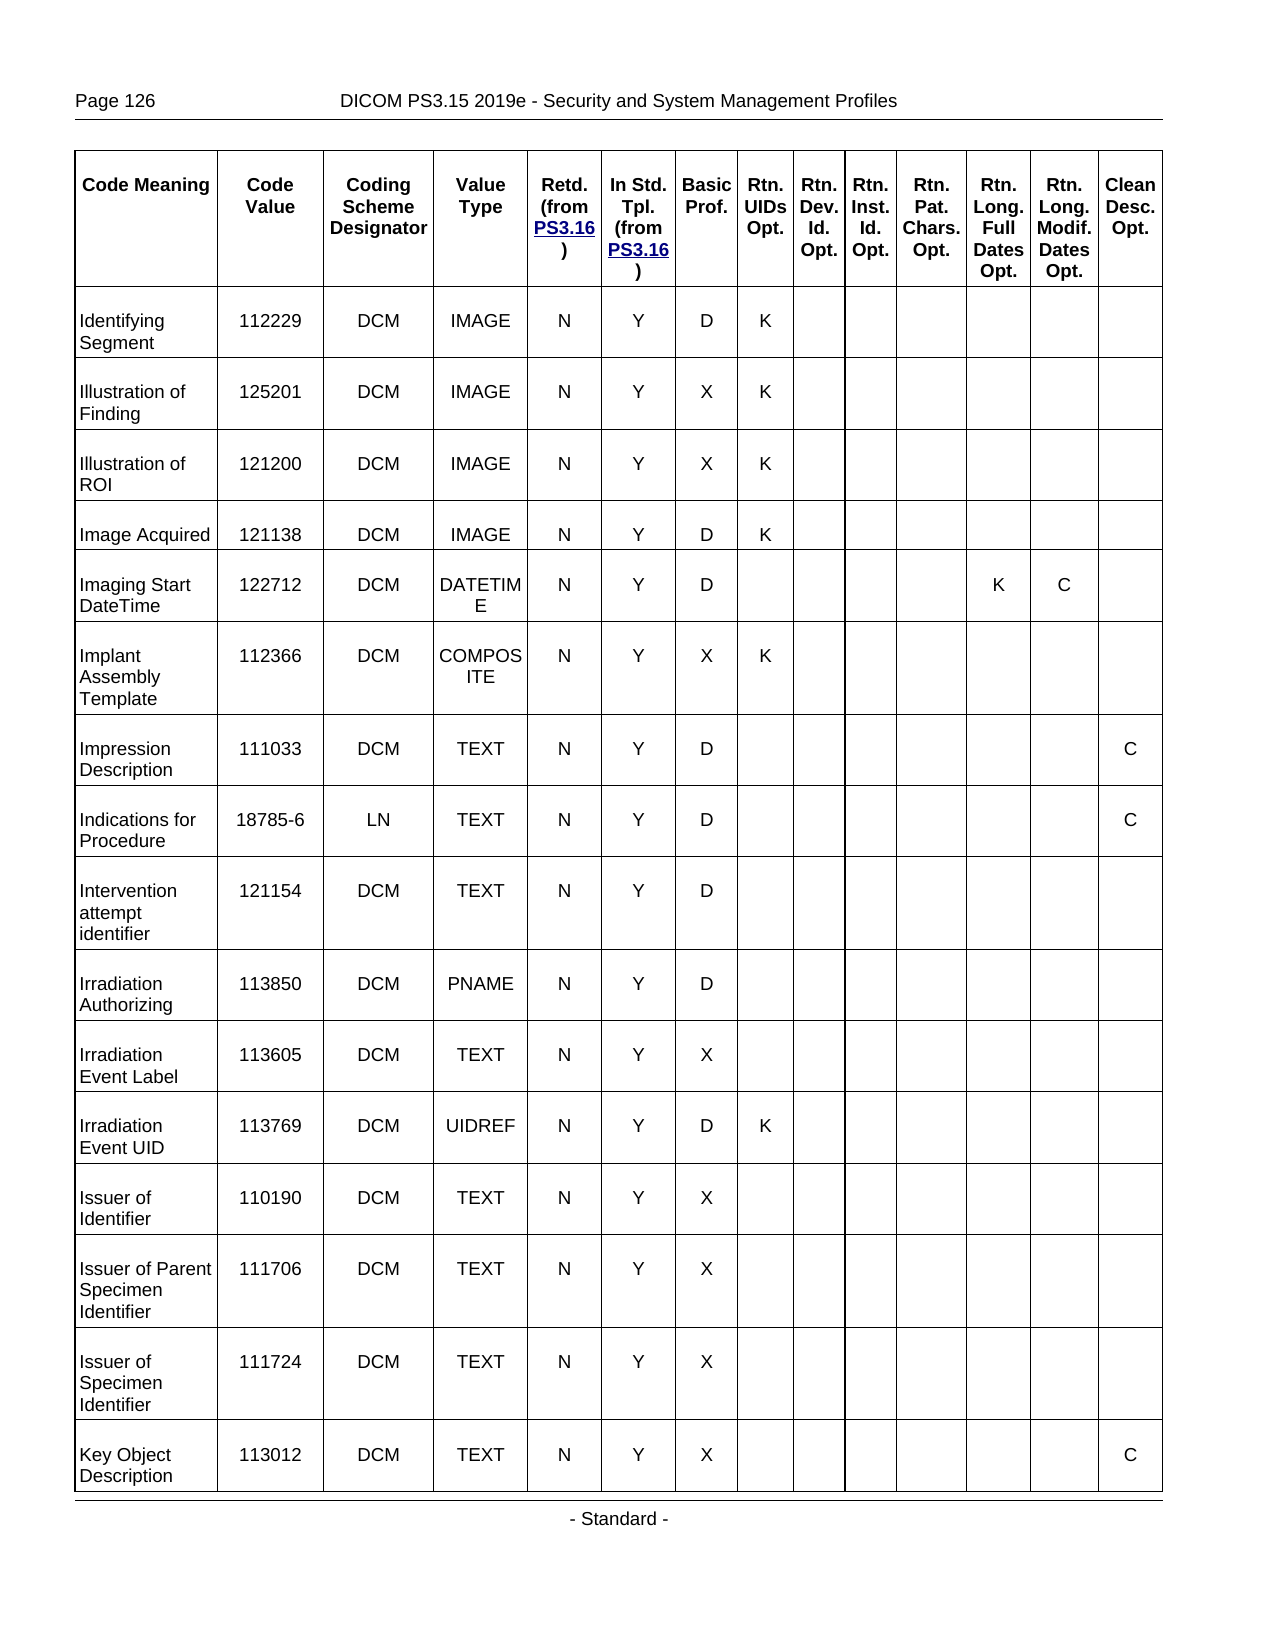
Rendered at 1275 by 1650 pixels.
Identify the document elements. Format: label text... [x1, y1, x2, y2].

table_cell [1031, 1092, 1098, 1162]
table_cell [1031, 287, 1098, 357]
table_cell [794, 715, 844, 785]
table_cell C [1099, 786, 1162, 856]
table_cell [794, 1021, 844, 1091]
table_cell [846, 950, 896, 1020]
table_cell N [528, 1164, 601, 1234]
table_cell [794, 950, 844, 1020]
table_cell K [967, 550, 1030, 621]
table_cell [738, 857, 793, 949]
table_cell [846, 1164, 896, 1234]
table_cell [846, 715, 896, 785]
table_cell [1099, 1092, 1162, 1162]
table_cell Irradiation Authorizing [76, 950, 217, 1020]
table_cell 113769 [218, 1092, 323, 1162]
table_cell Irradiation Event Label [76, 1021, 217, 1091]
table_cell K [738, 501, 793, 549]
table_cell D [676, 786, 737, 856]
table_cell 121154 [218, 857, 323, 949]
table_cell [1031, 501, 1098, 549]
table_cell D [676, 287, 737, 357]
table_cell DCM [324, 1164, 433, 1234]
table_cell [897, 358, 966, 428]
table_header Basic Prof. [676, 151, 737, 286]
table_cell [897, 550, 966, 621]
table_cell 111706 [218, 1235, 323, 1327]
table_cell Y [602, 1420, 675, 1491]
table_cell Y [602, 287, 675, 357]
table_cell [897, 786, 966, 856]
table_cell TEXT [434, 1235, 527, 1327]
table_cell X [676, 1235, 737, 1327]
table_cell [1031, 430, 1098, 500]
table_cell TEXT [434, 1164, 527, 1234]
table_cell 121138 [218, 501, 323, 549]
table_cell [794, 358, 844, 428]
table_cell N [528, 786, 601, 856]
table_cell N [528, 430, 601, 500]
table_cell Image Acquired [76, 501, 217, 549]
table_cell [967, 358, 1030, 428]
table_cell K [738, 622, 793, 713]
table_cell [1031, 950, 1098, 1020]
table_cell [897, 1164, 966, 1234]
table_cell D [676, 950, 737, 1020]
table_cell [1099, 287, 1162, 357]
table_cell [846, 501, 896, 549]
table_cell Key Object Description [76, 1420, 217, 1491]
table_cell PNAME [434, 950, 527, 1020]
table_cell [897, 430, 966, 500]
table_cell [1099, 857, 1162, 949]
table_cell N [528, 287, 601, 357]
table_cell N [528, 1235, 601, 1327]
table_cell [1031, 1021, 1098, 1091]
table_cell [794, 1420, 844, 1491]
table_cell Y [602, 1328, 675, 1419]
table_cell [897, 857, 966, 949]
table_cell [846, 550, 896, 621]
table_cell [897, 501, 966, 549]
table_cell [967, 715, 1030, 785]
table_cell Y [602, 1021, 675, 1091]
table_cell [897, 1021, 966, 1091]
table_cell N [528, 1092, 601, 1162]
table_cell [738, 950, 793, 1020]
table_cell 113850 [218, 950, 323, 1020]
table_cell [967, 501, 1030, 549]
table_cell [794, 287, 844, 357]
table_cell [897, 1420, 966, 1491]
table_cell [846, 1021, 896, 1091]
table_cell Y [602, 950, 675, 1020]
table_cell [846, 857, 896, 949]
table_cell TEXT [434, 1328, 527, 1419]
table_cell 110190 [218, 1164, 323, 1234]
table_cell IMAGE [434, 287, 527, 357]
table_cell 112366 [218, 622, 323, 713]
table_cell K [738, 430, 793, 500]
table_cell D [676, 501, 737, 549]
table_cell [967, 1420, 1030, 1491]
table_header Code Meaning [76, 151, 217, 286]
table_cell DCM [324, 950, 433, 1020]
table_cell Irradiation Event UID [76, 1092, 217, 1162]
table_cell DCM [324, 857, 433, 949]
table_cell C [1031, 550, 1098, 621]
table_cell [897, 1092, 966, 1162]
table_cell [1031, 1164, 1098, 1234]
table_cell [1031, 786, 1098, 856]
table_cell [1099, 358, 1162, 428]
table_cell [846, 1092, 896, 1162]
table_cell 111033 [218, 715, 323, 785]
table_cell TEXT [434, 786, 527, 856]
table_cell Issuer of Parent Specimen Identifier [76, 1235, 217, 1327]
table_cell IMAGE [434, 501, 527, 549]
table_cell [794, 430, 844, 500]
table_cell Y [602, 1164, 675, 1234]
table_cell N [528, 622, 601, 713]
table_header In Std. Tpl. (from PS3.16) [602, 151, 675, 286]
table_cell [846, 430, 896, 500]
table_cell Issuer of Identifier [76, 1164, 217, 1234]
table_cell N [528, 501, 601, 549]
table_cell Y [602, 430, 675, 500]
table_cell IMAGE [434, 358, 527, 428]
table_cell [967, 1164, 1030, 1234]
table_header Code Value [218, 151, 323, 286]
table_cell N [528, 1420, 601, 1491]
table_cell K [738, 1092, 793, 1162]
table_cell 112229 [218, 287, 323, 357]
table_cell DCM [324, 550, 433, 621]
table_cell X [676, 622, 737, 713]
table_cell [738, 1420, 793, 1491]
table_cell [846, 1420, 896, 1491]
table_cell [1099, 430, 1162, 500]
table_cell [1099, 1164, 1162, 1234]
table_cell N [528, 358, 601, 428]
table_cell [846, 1328, 896, 1419]
table_cell Identifying Segment [76, 287, 217, 357]
table_header Value Type [434, 151, 527, 286]
table_cell D [676, 550, 737, 621]
table_cell [1099, 950, 1162, 1020]
table_cell [967, 1235, 1030, 1327]
table_cell 125201 [218, 358, 323, 428]
table_header Rtn. Dev. Id. Opt. [794, 151, 844, 286]
table_cell N [528, 1021, 601, 1091]
table_cell [1031, 857, 1098, 949]
table_cell TEXT [434, 1420, 527, 1491]
table_cell [846, 786, 896, 856]
table_cell [967, 287, 1030, 357]
table_cell [794, 1164, 844, 1234]
table_cell [967, 622, 1030, 713]
table_cell [897, 287, 966, 357]
table_cell Illustration of ROI [76, 430, 217, 500]
table_cell [738, 1328, 793, 1419]
table_cell [1099, 501, 1162, 549]
table_header Rtn. Inst. Id. Opt. [846, 151, 896, 286]
table_cell X [676, 1328, 737, 1419]
table_cell C [1099, 1420, 1162, 1491]
table_cell [738, 1235, 793, 1327]
table_cell [794, 1235, 844, 1327]
table_header Clean Desc. Opt. [1099, 151, 1162, 286]
table_cell DCM [324, 1328, 433, 1419]
table_cell X [676, 358, 737, 428]
table_cell [846, 287, 896, 357]
table_cell DCM [324, 501, 433, 549]
table_header Rtn. Long. Modif. Dates Opt. [1031, 151, 1098, 286]
table_cell Y [602, 358, 675, 428]
table_cell [897, 715, 966, 785]
table_cell TEXT [434, 1021, 527, 1091]
table_cell [738, 1021, 793, 1091]
table_cell [897, 622, 966, 713]
table_cell DCM [324, 287, 433, 357]
table_cell [967, 950, 1030, 1020]
table_cell Illustration of Finding [76, 358, 217, 428]
table_cell Y [602, 501, 675, 549]
table_cell X [676, 1420, 737, 1491]
table_cell Issuer of Specimen Identifier [76, 1328, 217, 1419]
table_cell Indications for Procedure [76, 786, 217, 856]
table_cell [846, 1235, 896, 1327]
table_header Rtn. Pat. Chars. Opt. [897, 151, 966, 286]
table_cell [967, 857, 1030, 949]
table_cell N [528, 715, 601, 785]
table_cell 113012 [218, 1420, 323, 1491]
table_cell [794, 857, 844, 949]
table_cell Y [602, 857, 675, 949]
table_cell [967, 1092, 1030, 1162]
table_cell [1031, 715, 1098, 785]
table_cell DCM [324, 430, 433, 500]
table_cell DCM [324, 1420, 433, 1491]
table_cell D [676, 1092, 737, 1162]
table_cell TEXT [434, 857, 527, 949]
table_cell Intervention attempt identifier [76, 857, 217, 949]
table_cell N [528, 550, 601, 621]
table_cell [967, 1021, 1030, 1091]
table_cell D [676, 857, 737, 949]
table_cell DCM [324, 1021, 433, 1091]
table_cell [1031, 358, 1098, 428]
table_cell [794, 622, 844, 713]
table_header Coding Scheme Designator [324, 151, 433, 286]
table_cell X [676, 1021, 737, 1091]
table_cell [794, 786, 844, 856]
table_cell 113605 [218, 1021, 323, 1091]
table_cell [738, 786, 793, 856]
table_cell UIDREF [434, 1092, 527, 1162]
table_cell 122712 [218, 550, 323, 621]
table_header Rtn. Long. Full Dates Opt. [967, 151, 1030, 286]
table_cell D [676, 715, 737, 785]
table_cell Implant Assembly Template [76, 622, 217, 713]
table_cell Imaging Start DateTime [76, 550, 217, 621]
table_cell [897, 950, 966, 1020]
table_cell [794, 1092, 844, 1162]
table_cell IMAGE [434, 430, 527, 500]
table_cell [846, 358, 896, 428]
table_cell DATETIME [434, 550, 527, 621]
table_cell [1099, 622, 1162, 713]
table_cell Y [602, 1092, 675, 1162]
table_cell [897, 1328, 966, 1419]
table_cell DCM [324, 358, 433, 428]
table_cell TEXT [434, 715, 527, 785]
table_cell [738, 1164, 793, 1234]
table_cell Y [602, 1235, 675, 1327]
table_cell LN [324, 786, 433, 856]
table_cell [967, 786, 1030, 856]
table_cell [846, 622, 896, 713]
table_cell [1099, 550, 1162, 621]
table_header Rtn. UIDs Opt. [738, 151, 793, 286]
table_cell C [1099, 715, 1162, 785]
table_cell [1099, 1021, 1162, 1091]
table_cell [738, 715, 793, 785]
table_cell COMPOSITE [434, 622, 527, 713]
table_cell [967, 1328, 1030, 1419]
table_cell 121200 [218, 430, 323, 500]
table_cell 18785-6 [218, 786, 323, 856]
table_cell [1099, 1328, 1162, 1419]
table_cell K [738, 287, 793, 357]
table_cell DCM [324, 715, 433, 785]
table_cell [1031, 1420, 1098, 1491]
table_cell [794, 1328, 844, 1419]
table_cell DCM [324, 622, 433, 713]
table_cell [1031, 1235, 1098, 1327]
table_cell N [528, 950, 601, 1020]
table_cell X [676, 1164, 737, 1234]
table_cell [738, 550, 793, 621]
table_cell K [738, 358, 793, 428]
table_header Retd. (from PS3.16) [528, 151, 601, 286]
table_cell Y [602, 622, 675, 713]
table_cell Y [602, 715, 675, 785]
table_cell 111724 [218, 1328, 323, 1419]
table_cell [967, 430, 1030, 500]
table_cell N [528, 857, 601, 949]
table_cell DCM [324, 1235, 433, 1327]
table_cell [1031, 1328, 1098, 1419]
table_cell Y [602, 786, 675, 856]
table_cell [897, 1235, 966, 1327]
table_cell DCM [324, 1092, 433, 1162]
table_cell [794, 550, 844, 621]
table_cell [1099, 1235, 1162, 1327]
table_cell Y [602, 550, 675, 621]
table_cell X [676, 430, 737, 500]
table_cell [794, 501, 844, 549]
table_cell Impression Description [76, 715, 217, 785]
table_cell [1031, 622, 1098, 713]
table_cell N [528, 1328, 601, 1419]
